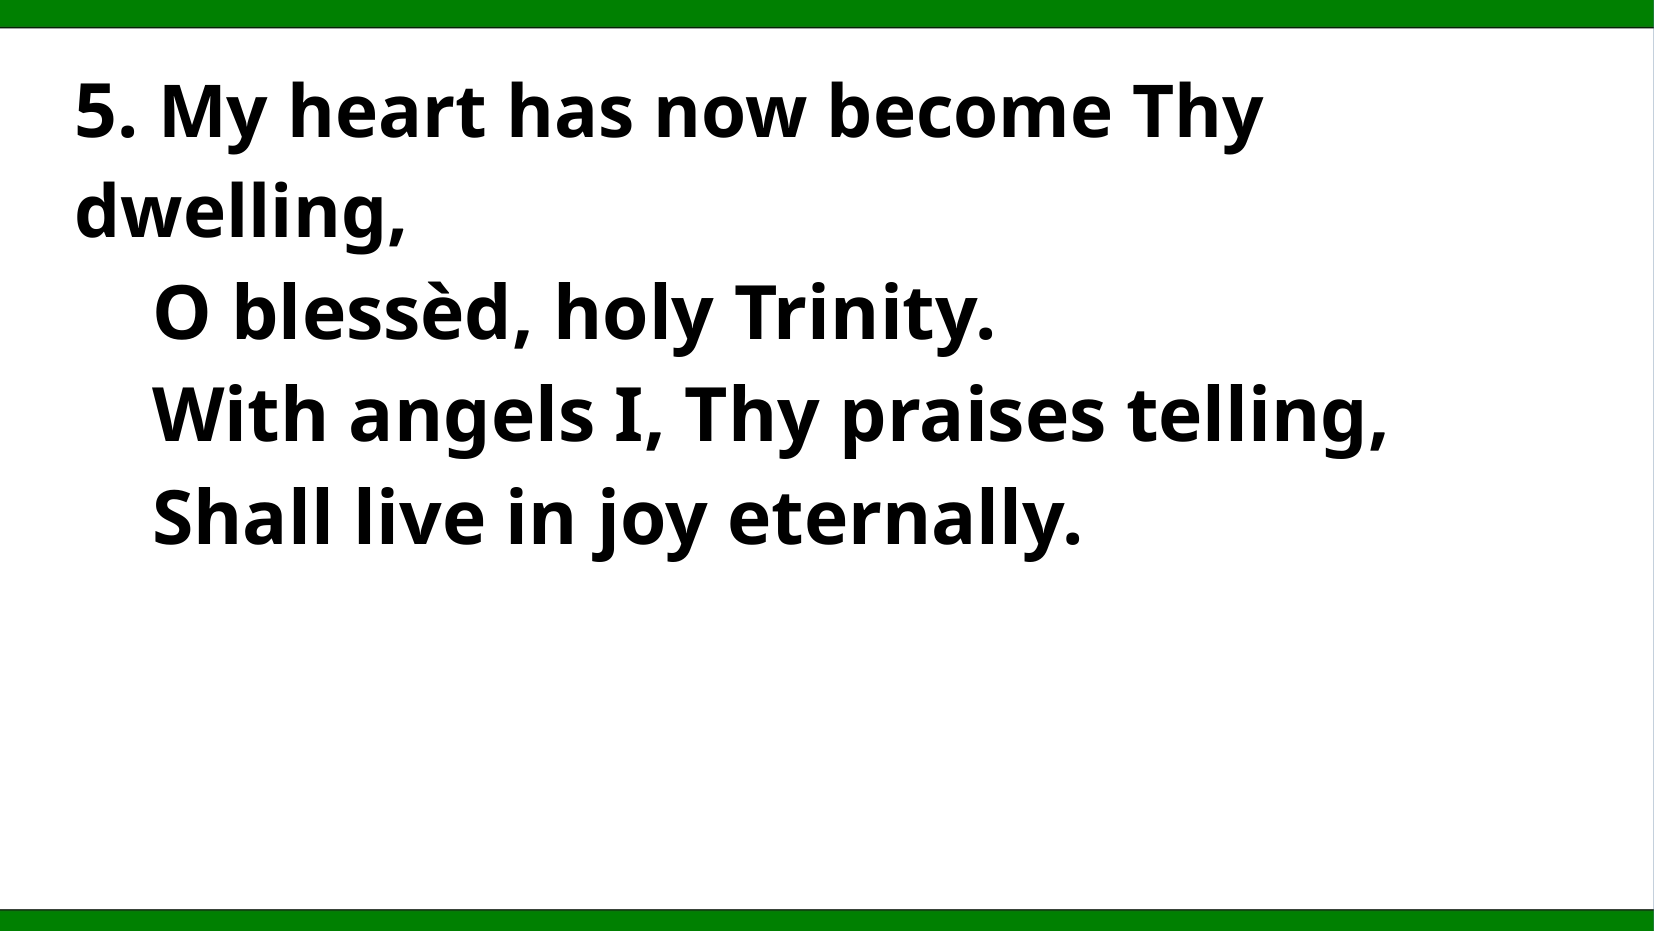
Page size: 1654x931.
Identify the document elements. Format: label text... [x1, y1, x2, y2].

text_box 5. My heart has now become Thy dwelling, O blessèd, holy Trinity. With angels I, Thy praises telling, Shall live in joy eternally. [60, 50, 1576, 465]
picture [0, 0, 1654, 931]
